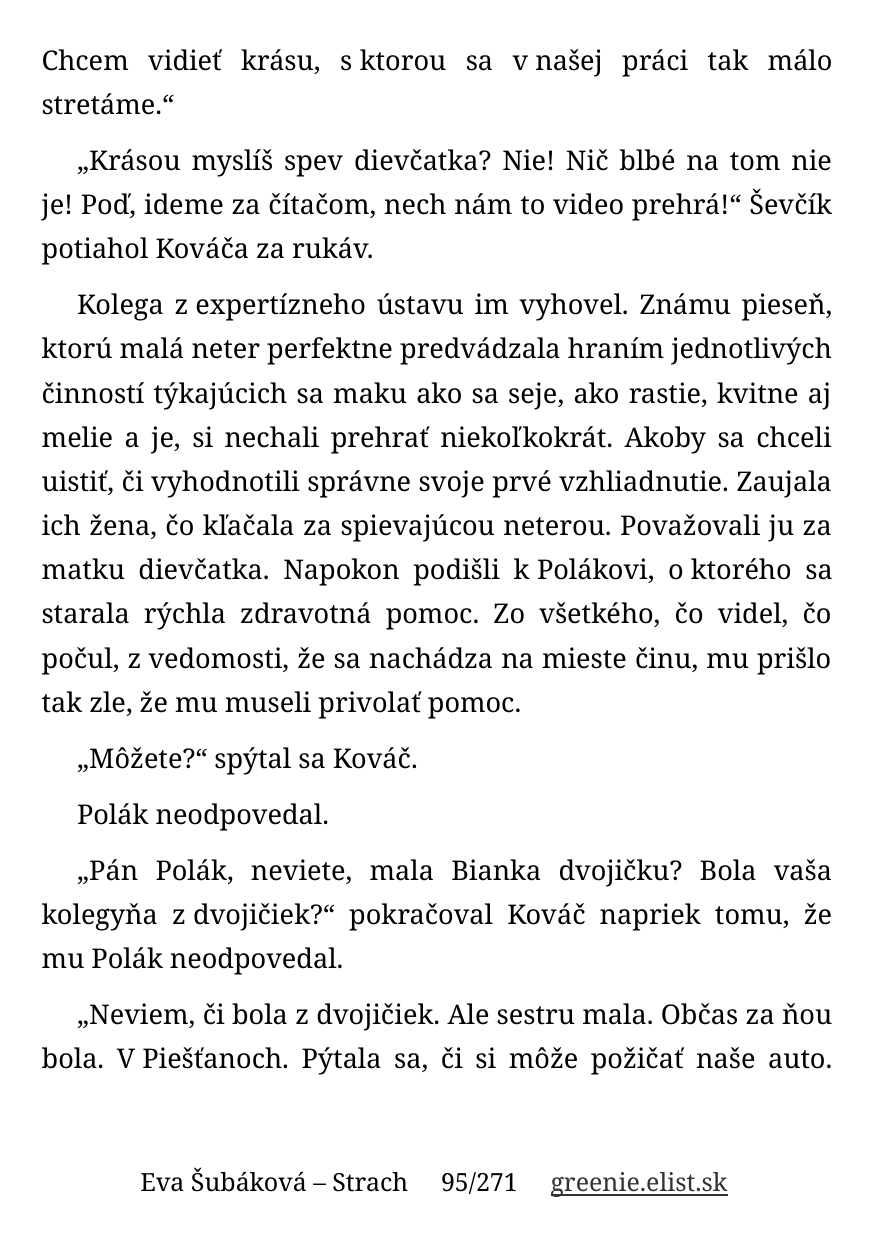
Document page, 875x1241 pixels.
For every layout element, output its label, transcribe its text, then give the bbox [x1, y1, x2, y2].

text Kolega z expertízneho ústavu im vyhovel. Známu pieseň, ktorú malá neter perfektne predvádzala hraním jednotlivých činností týkajúcich sa maku ako sa seje, ako rastie, kvitne aj melie a je, si nechali prehrať niekoľkokrát. Akoby sa chceli uistiť, či vyhodnotili správne svoje prvé vzhliadnutie. Zaujala ich žena, čo kľačala za spievajúcou neterou. Považovali ju za matku dievčatka. Napokon podišli k Polákovi, o ktorého sa starala rýchla zdravotná pomoc. Zo všetkého, čo videl, čo počul, z vedomosti, že sa nachádza na mieste činu, mu prišlo tak zle, že mu museli privolať pomoc. [41, 286, 833, 720]
text Polák neodpovedal. [41, 795, 833, 832]
text „Pán Polák, neviete, mala Bianka dvojičku? Bola vaša kolegyňa z dvojičiek?“ pokračoval Kováč napriek tomu, že mu Polák neodpovedal. [41, 851, 833, 976]
text „Môžete?“ spýtal sa Kováč. [41, 739, 833, 776]
text „Neviem, či bola z dvojičiek. Ale sestru mala. Občas za ňou bola. V Piešťanoch. Pýtala sa, či si môže požičať naše auto. [41, 995, 833, 1076]
text „Krásou myslíš spev dievčatka? Nie! Nič blbé na tom nie je! Poď, ideme za čítačom, nech nám to video prehrá!“ Ševčík potiahol Kováča za rukáv. [41, 141, 833, 267]
text Chcem vidieť krásu, s ktorou sa v našej práci tak málo stretáme.“ [41, 41, 833, 122]
